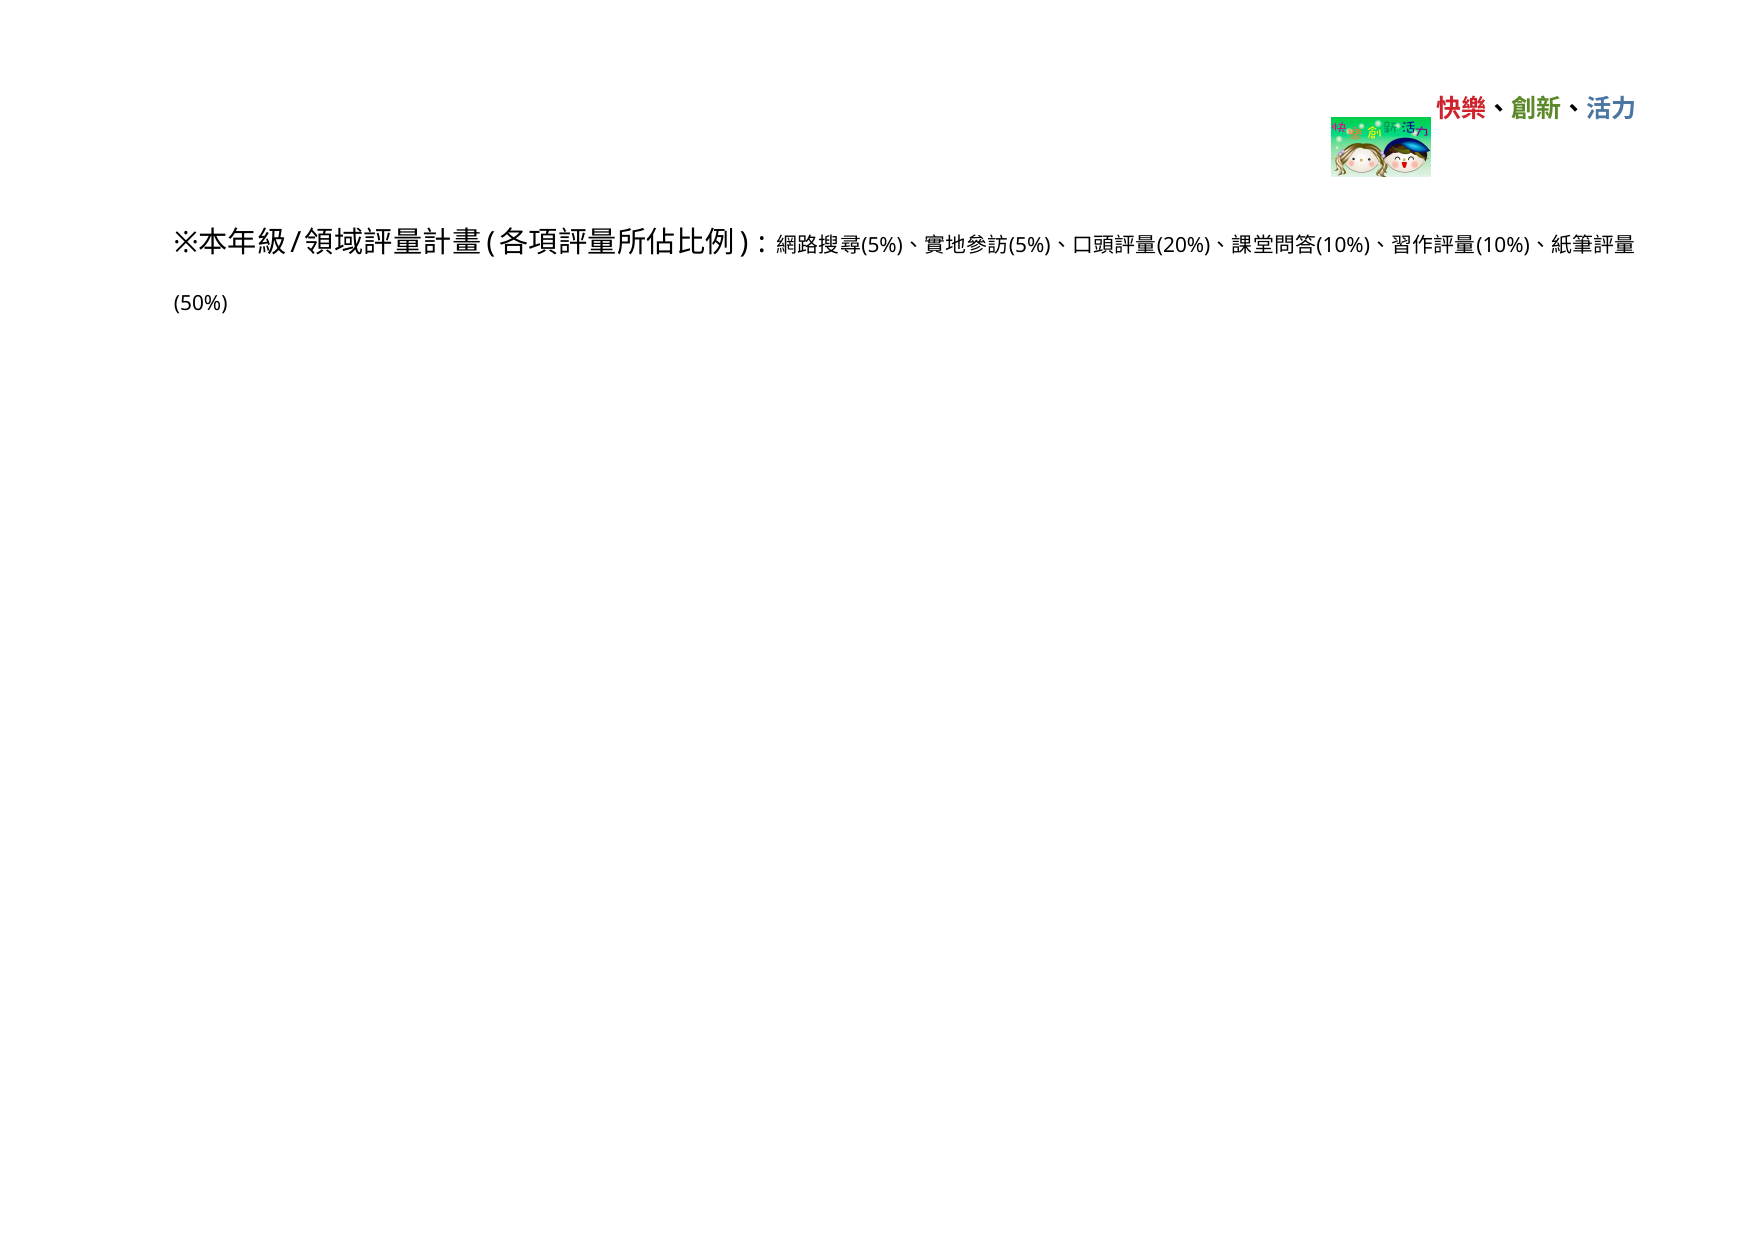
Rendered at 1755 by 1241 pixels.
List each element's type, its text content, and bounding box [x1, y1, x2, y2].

text ※本年級/領域評量計畫(各項評量所佔比例): 網路搜尋(5%)、實地參訪(5%)、口頭評量(20%)、課堂問答(10%)、習作評量(10%)、紙筆評量(50%) [174, 198, 1636, 323]
